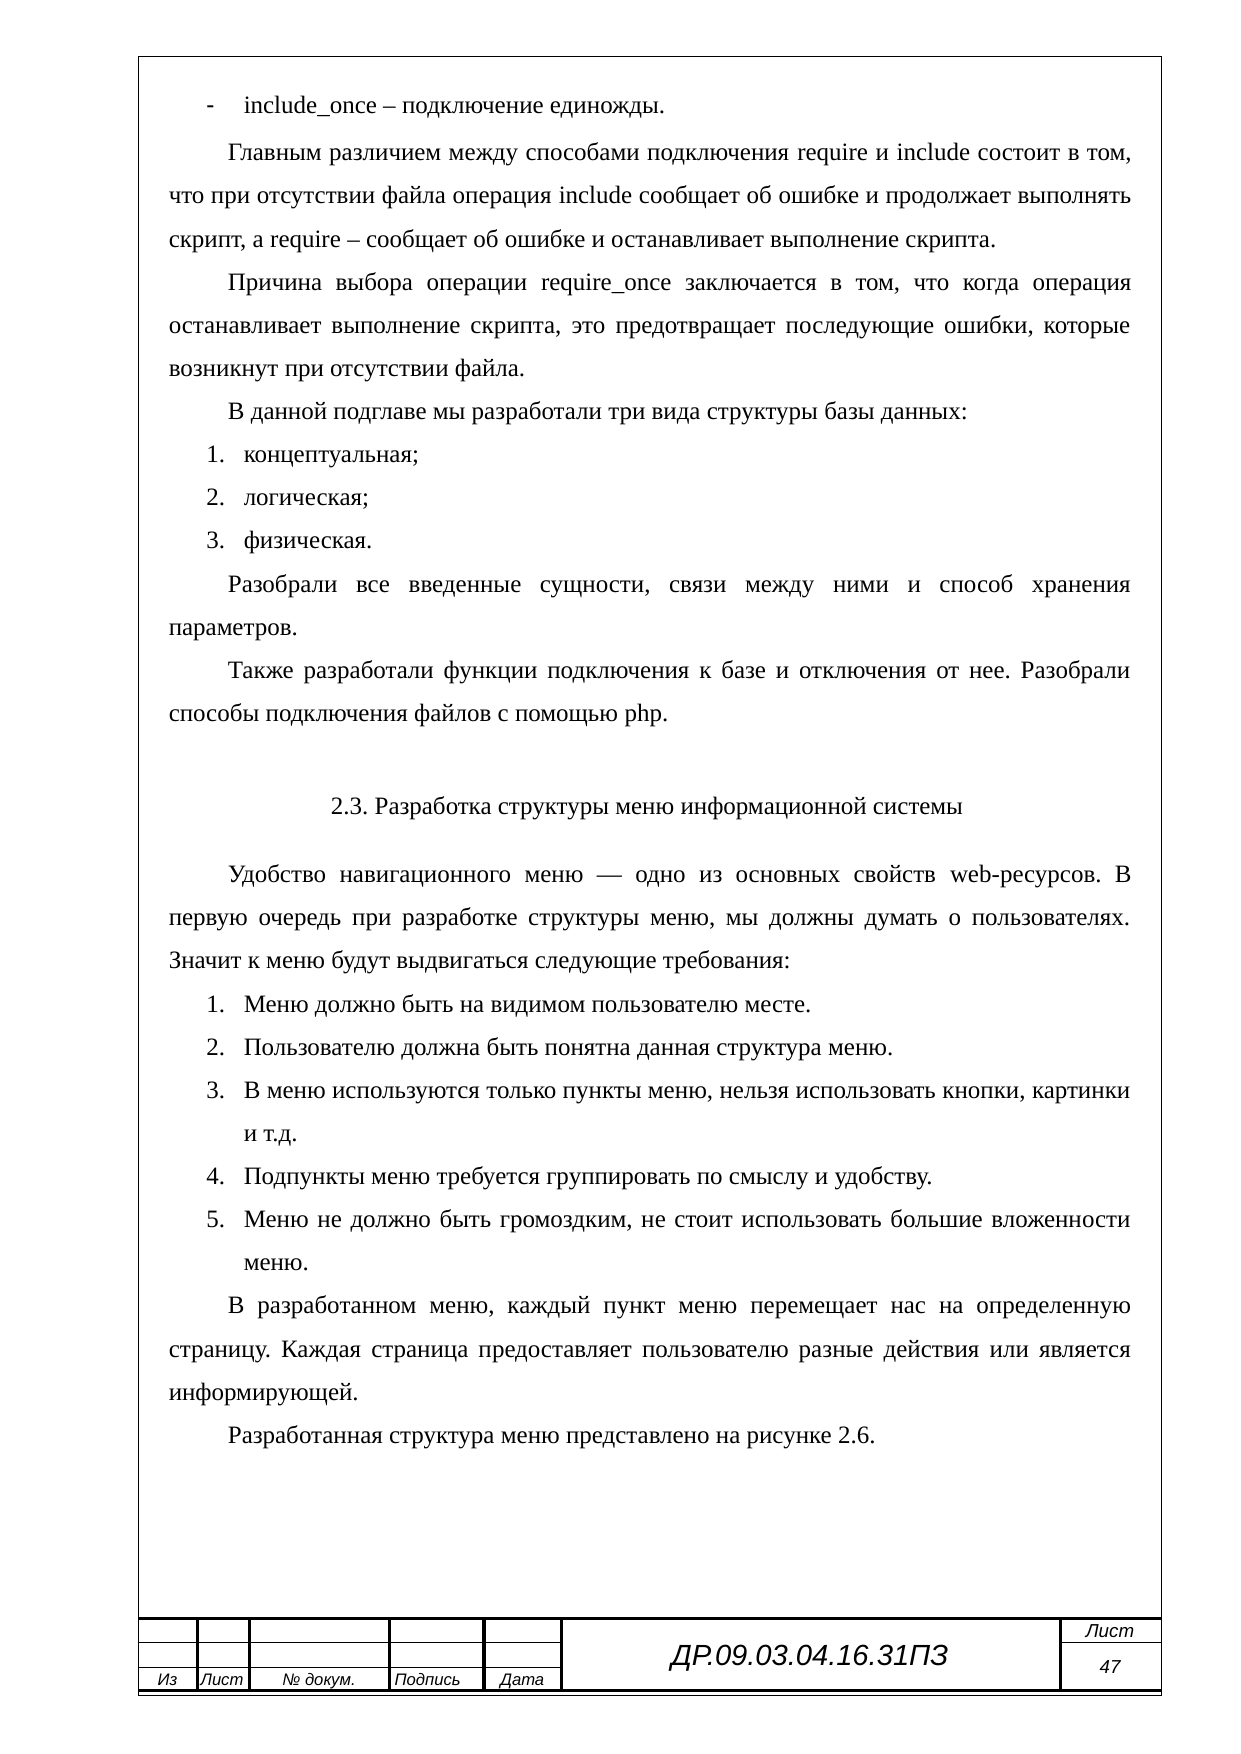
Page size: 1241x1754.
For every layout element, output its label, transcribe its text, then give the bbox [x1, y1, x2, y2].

list Пользователю должна быть понятна данная структура меню. [206, 1032, 1132, 1061]
list Подпункты меню требуется группировать по смыслу и удобству. [206, 1161, 1132, 1190]
text В разработанном меню, каждый пункт меню перемещает нас на определенную страницу. Каждая страница предоставляет пользователю разные действия или является информирующей. [168, 1291, 1132, 1406]
text В данной подглаве мы разработали три вида структуры базы данных: [168, 396, 1132, 425]
text Удобство навигационного меню — одно из основных свойств web-ресурсов. В первую очередь при разработке структуры меню, мы должны думать о пользователях. Значит к меню будут выдвигаться следующие требования: [168, 859, 1132, 974]
list концептуальная; [206, 439, 1132, 468]
text Разработанная структура меню представлено на рисунке 2.6. [168, 1420, 1132, 1449]
text Разобрали все введенные сущности, связи между ними и способ хранения параметров. [168, 569, 1132, 641]
list Меню не должно быть громоздким, не стоит использовать большие вложенности меню. [206, 1204, 1132, 1276]
text Главным различием между способами подключения require и include состоит в том, что при отсутствии файла операция include сообщает об ошибке и продолжает выполнять скрипт, а require – сообщает об ошибке и останавливает выполнение скрипта. [168, 137, 1132, 252]
list include_once – подключение единожды. [206, 86, 1132, 121]
list логическая; [206, 482, 1132, 511]
list В меню используются только пункты меню, нельзя использовать кнопки, картинки и т.д. [206, 1075, 1132, 1147]
text Причина выбора операции require_once заключается в том, что когда операция останавливает выполнение скрипта, это предотвращает последующие ошибки, которые возникнут при отсутствии файла. [168, 267, 1132, 382]
list физическая. [206, 526, 1132, 554]
subtitle 2.3. Разработка структуры меню информационной системы [168, 791, 1132, 820]
list Меню должно быть на видимом пользователю месте. [206, 989, 1132, 1017]
text Также разработали функции подключения к базе и отключения от нее. Разобрали способы подключения файлов с помощью php. [168, 655, 1132, 727]
